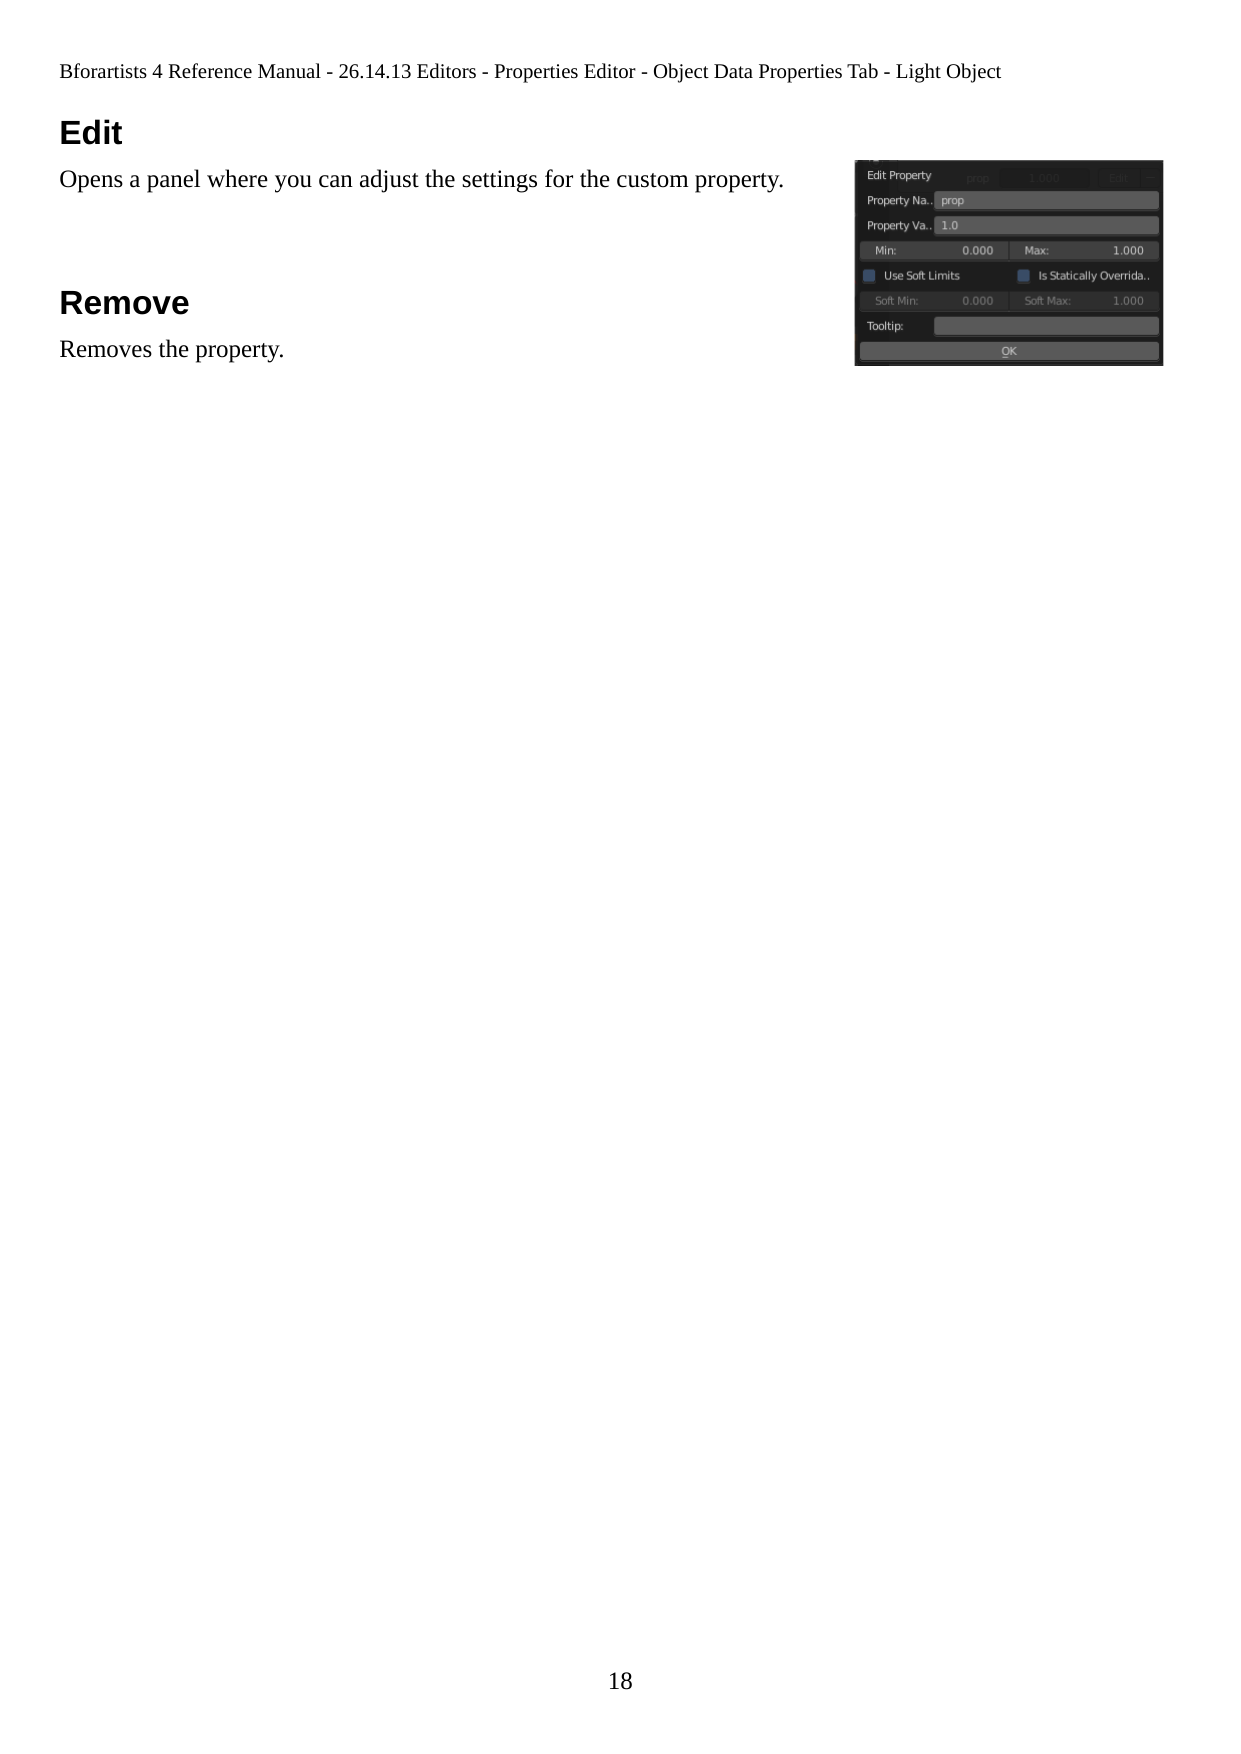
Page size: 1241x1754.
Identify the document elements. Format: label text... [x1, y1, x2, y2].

text Opens a panel where you can adjust the settings for the custom property. [59, 164, 854, 192]
subtitle Edit [59, 113, 1181, 151]
text [1164, 334, 1181, 363]
text Removes the property. [59, 334, 854, 363]
subtitle Remove [59, 283, 854, 321]
subtitle [1164, 283, 1181, 321]
picture [854, 160, 1164, 366]
